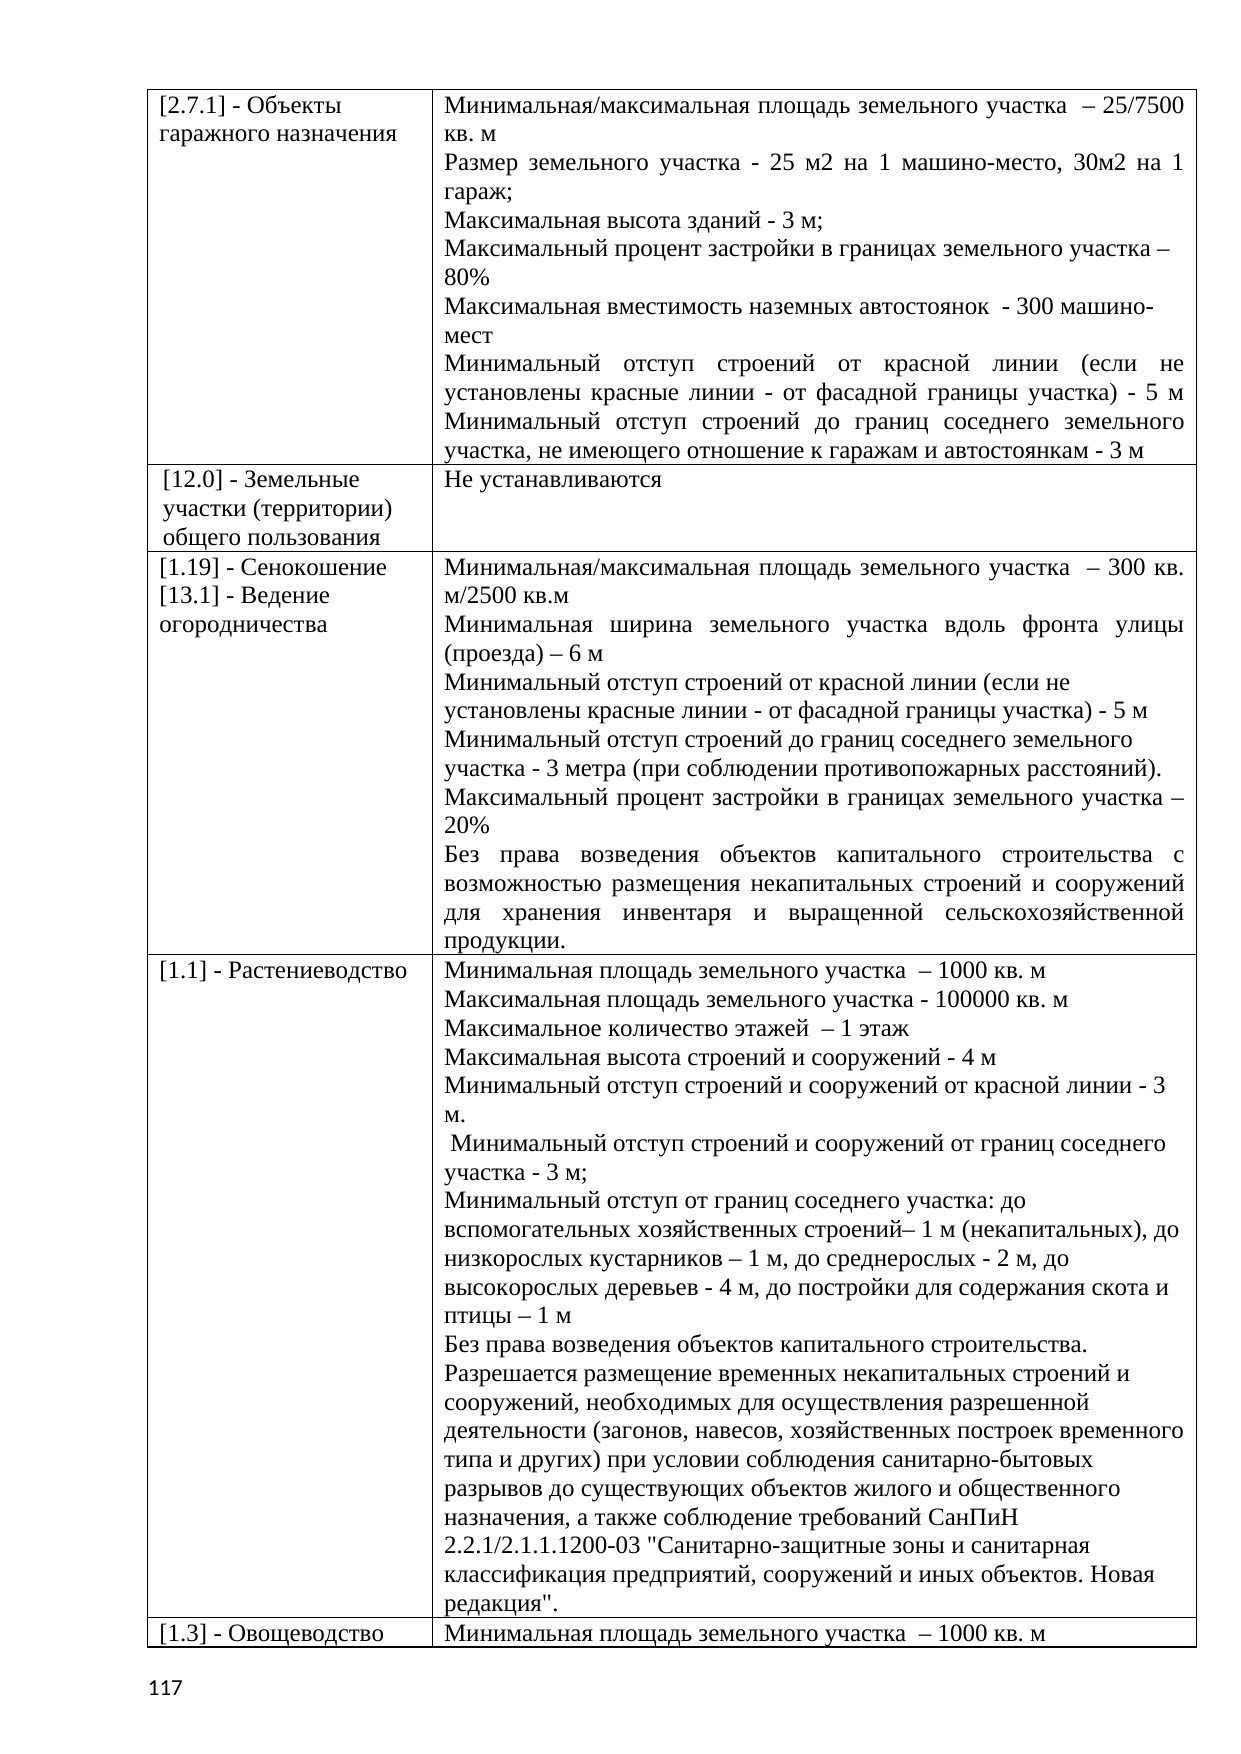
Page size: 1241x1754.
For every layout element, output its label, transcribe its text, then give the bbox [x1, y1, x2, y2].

table_cell Минимальная/максимальная площадь земельного участка – 300 кв. м/2500 кв.м Минимальная ширина земельного участка вдоль фронта улицы (проезда) – 6 м Минимальный отступ строений от красной линии (если не установлены красные линии - от фасадной границы участка) - 5 м Минимальный отступ строений до границ соседнего земельного участка - 3 метра (при соблюдении противопожарных расстояний). Максимальный процент застройки в границах земельного участка – 20% Без права возведения объектов капитального строительства с возможностью размещения некапитальных строений и сооружений для хранения инвентаря и выращенной сельскохозяйственной продукции. [433, 552, 1196, 954]
table_cell Не устанавливаются [433, 465, 1196, 551]
table_cell [12.0] - Земельные участки (территории) общего пользования [148, 465, 432, 551]
table_cell Минимальная/максимальная площадь земельного участка – 25/7500 кв. м Размер земельного участка - 25 м2 на 1 машино-место, 30м2 на 1 гараж; Максимальная высота зданий - 3 м; Максимальный процент застройки в границах земельного участка – 80% Максимальная вместимость наземных автостоянок - 300 машино-мест Минимальный отступ строений от красной линии (если не установлены красные линии - от фасадной границы участка) - 5 м Минимальный отступ строений до границ соседнего земельного участка, не имеющего отношение к гаражам и автостоянкам - 3 м [433, 90, 1196, 463]
table_cell [1.19] - Сенокошение [13.1] - Ведение огородничества [148, 552, 432, 954]
table_cell Минимальная площадь земельного участка – 1000 кв. м Максимальная площадь земельного участка - 100000 кв. м Максимальное количество этажей – 1 этаж Максимальная высота строений и сооружений - 4 м Минимальный отступ строений и сооружений от красной линии - 3 м. Минимальный отступ строений и сооружений от границ соседнего участка - 3 м; Минимальный отступ от границ соседнего участка: до вспомогательных хозяйственных строений– 1 м (некапитальных), до низкорослых кустарников – 1 м, до среднерослых - 2 м, до высокорослых деревьев - 4 м, до постройки для содержания скота и птицы – 1 м Без права возведения объектов капитального строительства. Разрешается размещение временных некапитальных строений и сооружений, необходимых для осуществления разрешенной деятельности (загонов, навесов, хозяйственных построек временного типа и других) при условии соблюдения санитарно-бытовых разрывов до существующих объектов жилого и общественного назначения, а также соблюдение требований СанПиН 2.2.1/2.1.1.1200-03 "Cанитарно-защитные зоны и санитарная классификация предприятий, сооружений и иных объектов. Новая редакция". [433, 955, 1196, 1617]
table_cell [1.3] - Овощеводство [148, 1618, 432, 1646]
table_cell Минимальная площадь земельного участка – 1000 кв. м [433, 1618, 1196, 1646]
table_cell [1.1] - Растениеводство [148, 955, 432, 1617]
table_cell [2.7.1] - Объекты гаражного назначения [148, 90, 432, 463]
